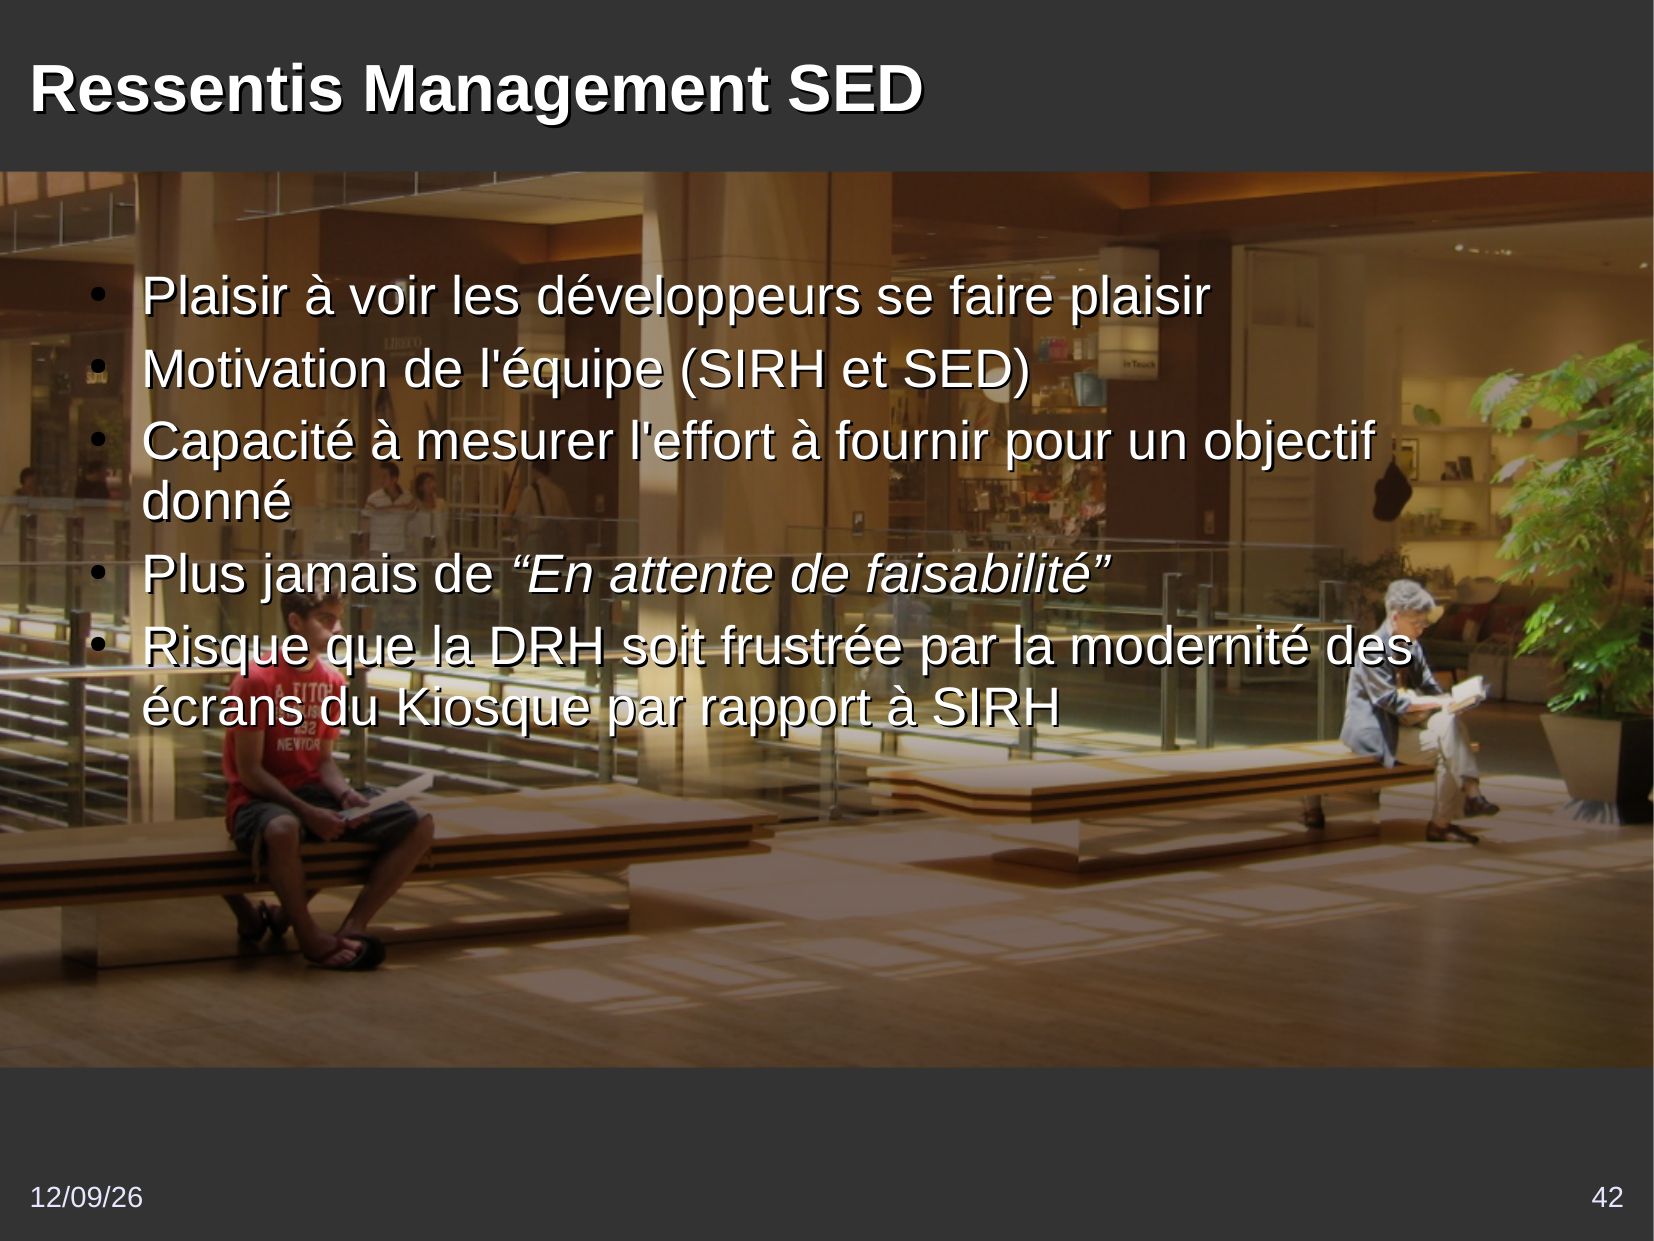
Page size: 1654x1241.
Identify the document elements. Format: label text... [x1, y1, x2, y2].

picture [0, 0, 1654, 1241]
list Plaisir à voir les développeurs se faire plaisir Motivation de l'équipe (SIRH et SED) Capacité à mesurer l'effort à fournir pour un objectif donné Plus jamais de “En attente de faisabilité” Risque que la DRH soit frustrée par la modernité des écrans du Kiosque par rapport à SIRH [0, 265, 1477, 737]
title Ressentis Management SED [29, 0, 1506, 178]
